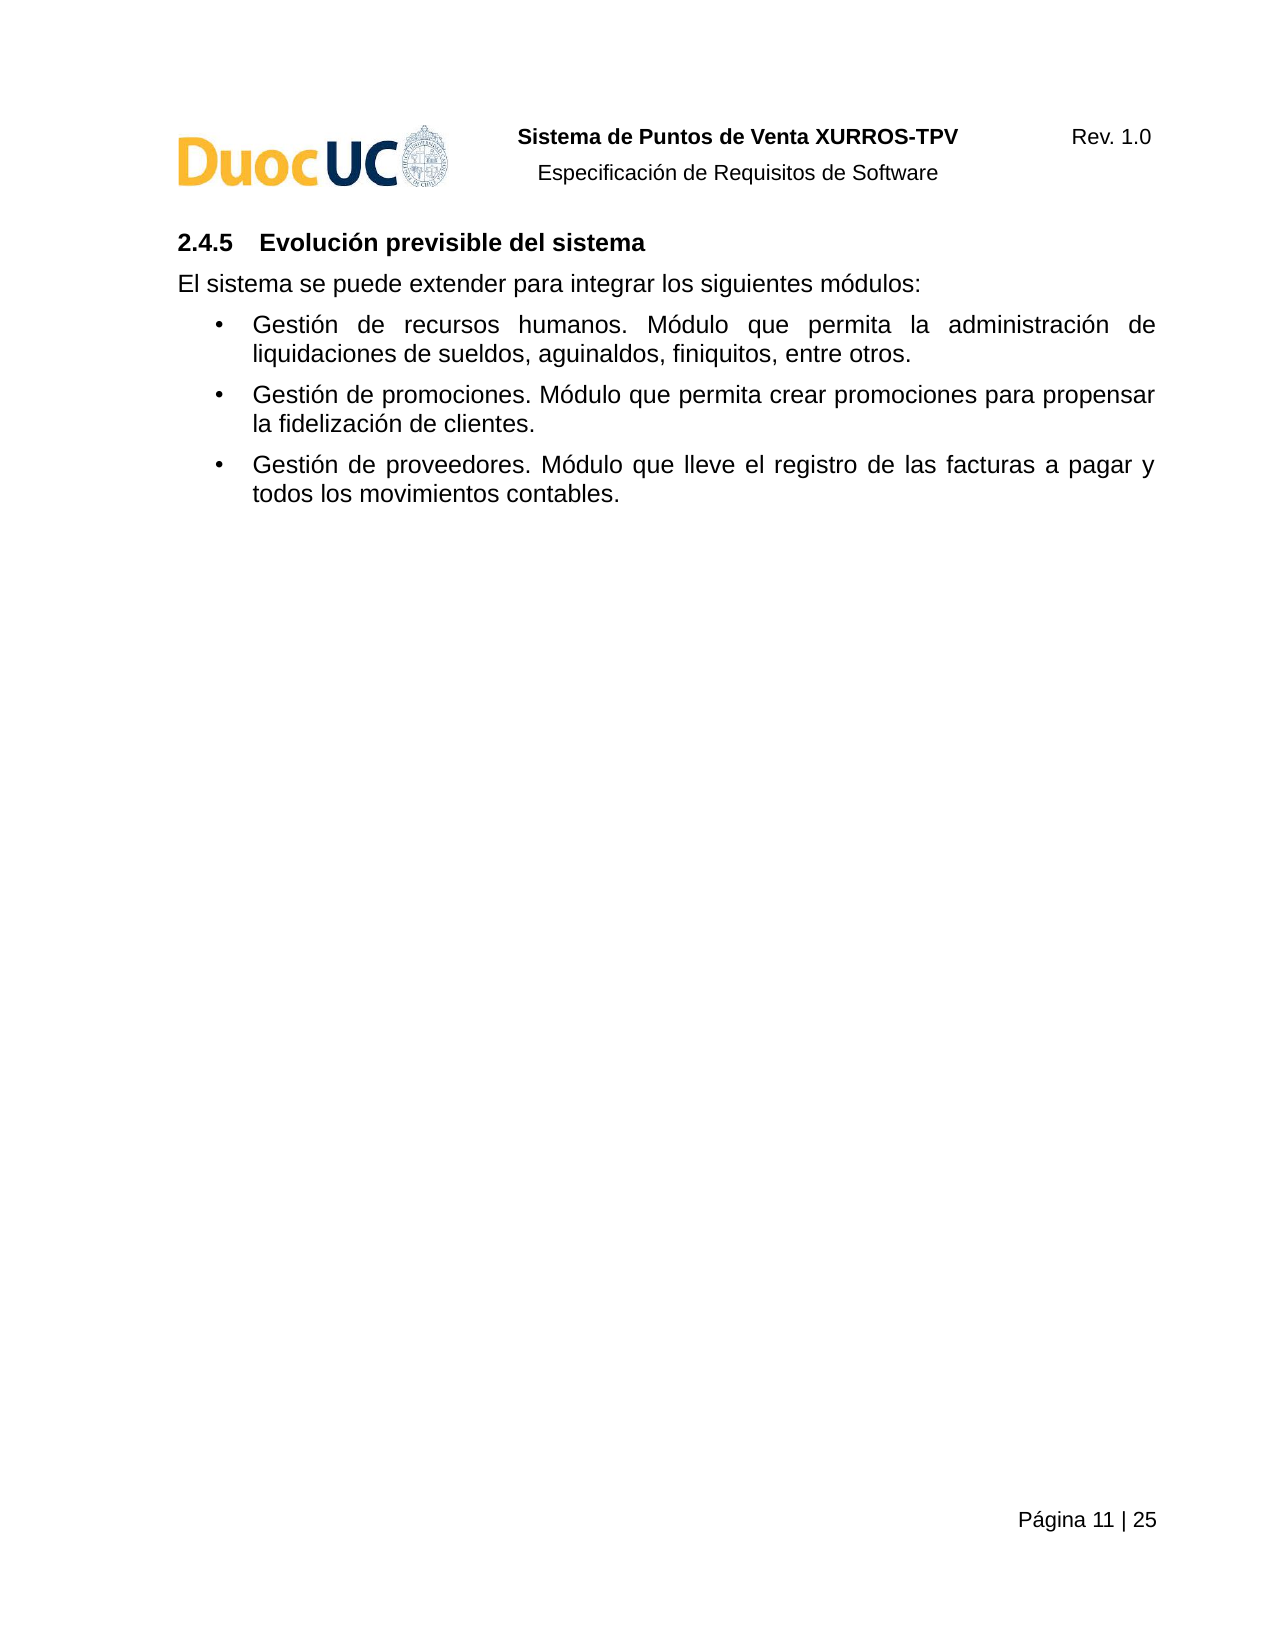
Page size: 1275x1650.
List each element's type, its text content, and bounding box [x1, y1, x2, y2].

list Gestión de promociones. Módulo que permita crear promociones para propensar la fidelización de clientes. [215, 380, 1157, 438]
list Gestión de recursos humanos. Módulo que permita la administración de liquidaciones de sueldos, aguinaldos, finiquitos, entre otros. [215, 310, 1157, 368]
picture [178, 125, 449, 187]
list Gestión de proveedores. Módulo que lleve el registro de las facturas a pagar y todos los movimientos contables. [215, 450, 1157, 508]
text El sistema se puede extender para integrar los siguientes módulos: [177, 269, 1157, 298]
subtitle Evolución previsible del sistema [177, 228, 1157, 256]
